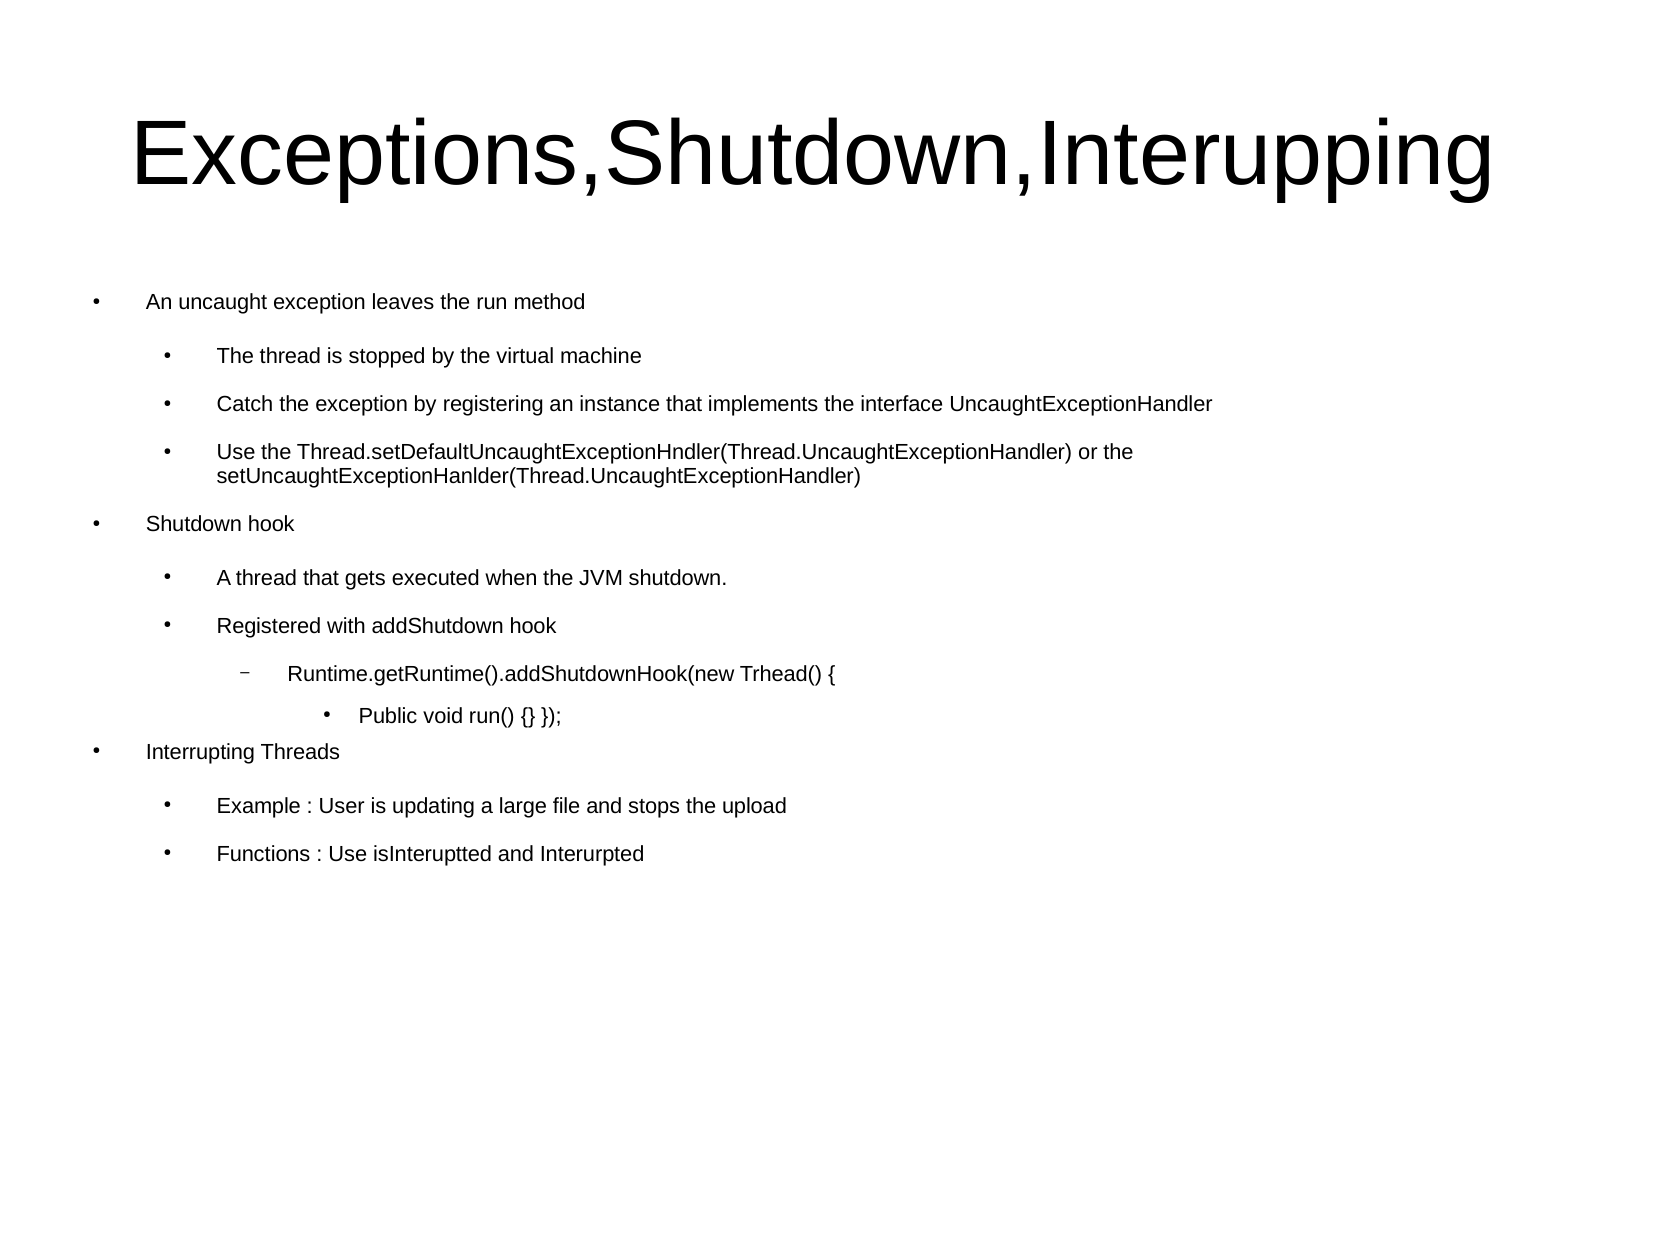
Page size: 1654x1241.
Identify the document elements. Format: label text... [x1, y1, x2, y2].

title Exceptions,Shutdown,Interupping [82, 49, 1571, 257]
list An uncaught exception leaves the run method The thread is stopped by the virtual machine Catch the exception by registering an instance that implements the interface UncaughtExceptionHandler Use the Thread.setDefaultUncaughtExceptionHndler(Thread.UncaughtExceptionHandler) or the setUncaughtExceptionHanlder(Thread.UncaughtExceptionHandler) Shutdown hook A thread that gets executed when the JVM shutdown. Registered with addShutdown hook Runtime.getRuntime().addShutdownHook(new Trhead() { Public void run() {} }); Interrupting Threads Example : User is updating a large file and stops the upload Functions : Use isInteruptted and Interurpted [75, 290, 1564, 1010]
